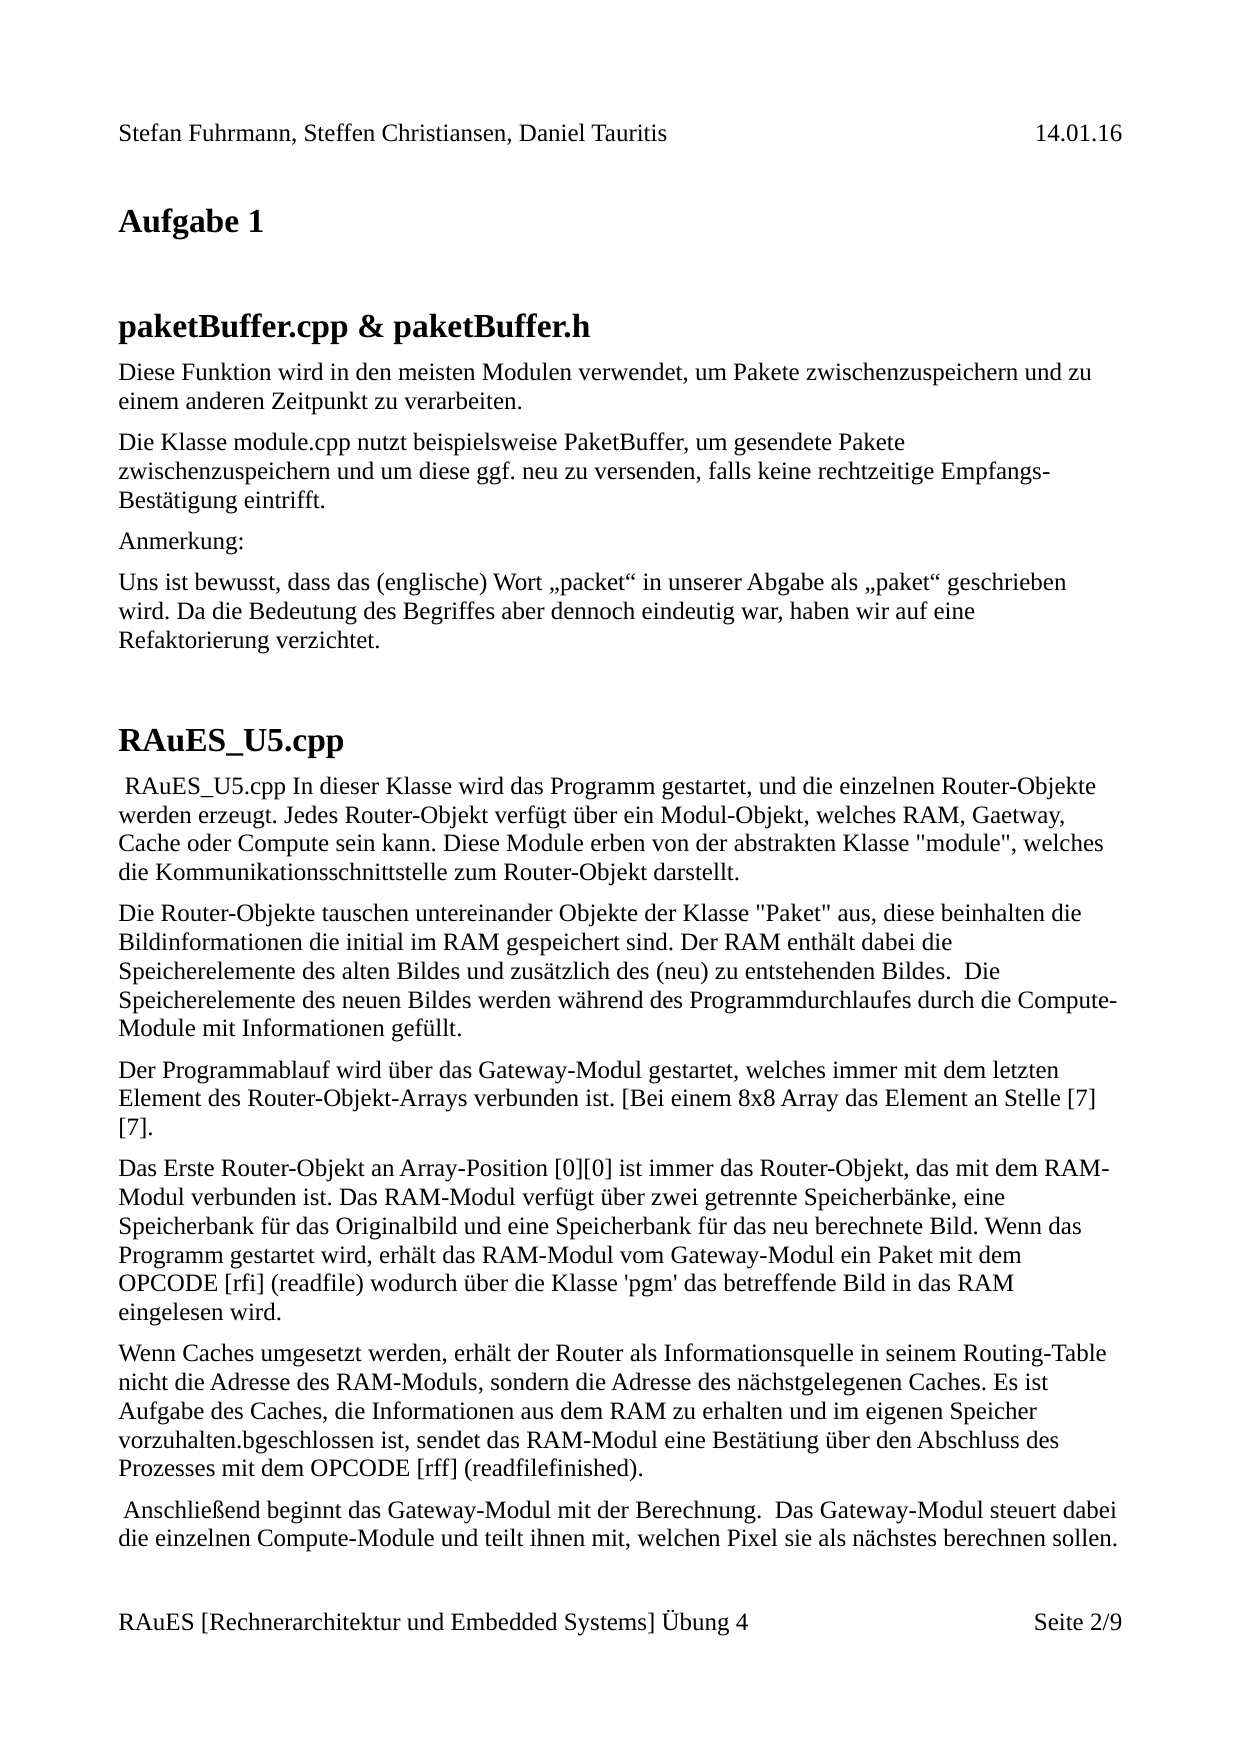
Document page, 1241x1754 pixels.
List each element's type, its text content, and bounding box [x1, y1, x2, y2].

subtitle RAuES_U5.cpp [118, 720, 1122, 758]
text Diese Funktion wird in den meisten Modulen verwendet, um Pakete zwischenzuspeichern und zu einem anderen Zeitpunkt zu verarbeiten. [118, 357, 1122, 415]
text Das Erste Router-Objekt an Array-Position [0][0] ist immer das Router-Objekt, das mit dem RAM-Modul verbunden ist. Das RAM-Modul verfügt über zwei getrennte Speicherbänke, eine Speicherbank für das Originalbild und eine Speicherbank für das neu berechnete Bild. Wenn das Programm gestartet wird, erhält das RAM-Modul vom Gateway-Modul ein Paket mit dem OPCODE [rfi] (readfile) wodurch über die Klasse 'pgm' das betreffende Bild in das RAM eingelesen wird. [118, 1153, 1122, 1326]
text Uns ist bewusst, dass das (englische) Wort „packet“ in unserer Abgabe als „paket“ geschrieben wird. Da die Bedeutung des Begriffes aber dennoch eindeutig war, haben wir auf eine Refaktorierung verzichtet. [118, 567, 1122, 654]
text Anmerkung: [118, 526, 1122, 555]
subtitle Aufgabe 1 [118, 201, 1122, 240]
text Der Programmablauf wird über das Gateway-Modul gestartet, welches immer mit dem letzten Element des Router-Objekt-Arrays verbunden ist. [Bei einem 8x8 Array das Element an Stelle [7][7]. [118, 1055, 1122, 1141]
subtitle paketBuffer.cpp & paketBuffer.h [118, 306, 1122, 345]
text Die Klasse module.cpp nutzt beispielsweise PaketBuffer, um gesendete Pakete zwischenzuspeichern und um diese ggf. neu zu versenden, falls keine rechtzeitige Empfangs-Bestätigung eintrifft. [118, 427, 1122, 514]
text Die Router-Objekte tauschen untereinander Objekte der Klasse "Paket" aus, diese beinhalten die Bildinformationen die initial im RAM gespeichert sind. Der RAM enthält dabei die Speicherelemente des alten Bildes und zusätzlich des (neu) zu entstehenden Bildes. Die Speicherelemente des neuen Bildes werden während des Programmdurchlaufes durch die Compute-Module mit Informationen gefüllt. [118, 898, 1122, 1042]
text RAuES_U5.cpp In dieser Klasse wird das Programm gestartet, und die einzelnen Router-Objekte werden erzeugt. Jedes Router-Objekt verfügt über ein Modul-Objekt, welches RAM, Gaetway, Cache oder Compute sein kann. Diese Module erben von der abstrakten Klasse "module", welches die Kommunikationsschnittstelle zum Router-Objekt darstellt. [118, 771, 1122, 886]
text Anschließend beginnt das Gateway-Modul mit der Berechnung. Das Gateway-Modul steuert dabei die einzelnen Compute-Module und teilt ihnen mit, welchen Pixel sie als nächstes berechnen sollen. [118, 1495, 1122, 1552]
text Wenn Caches umgesetzt werden, erhält der Router als Informationsquelle in seinem Routing-Table nicht die Adresse des RAM-Moduls, sondern die Adresse des nächstgelegenen Caches. Es ist Aufgabe des Caches, die Informationen aus dem RAM zu erhalten und im eigenen Speicher vorzuhalten.bgeschlossen ist, sendet das RAM-Modul eine Bestätiung über den Abschluss des Prozesses mit dem OPCODE [rff] (readfilefinished). [118, 1338, 1122, 1482]
